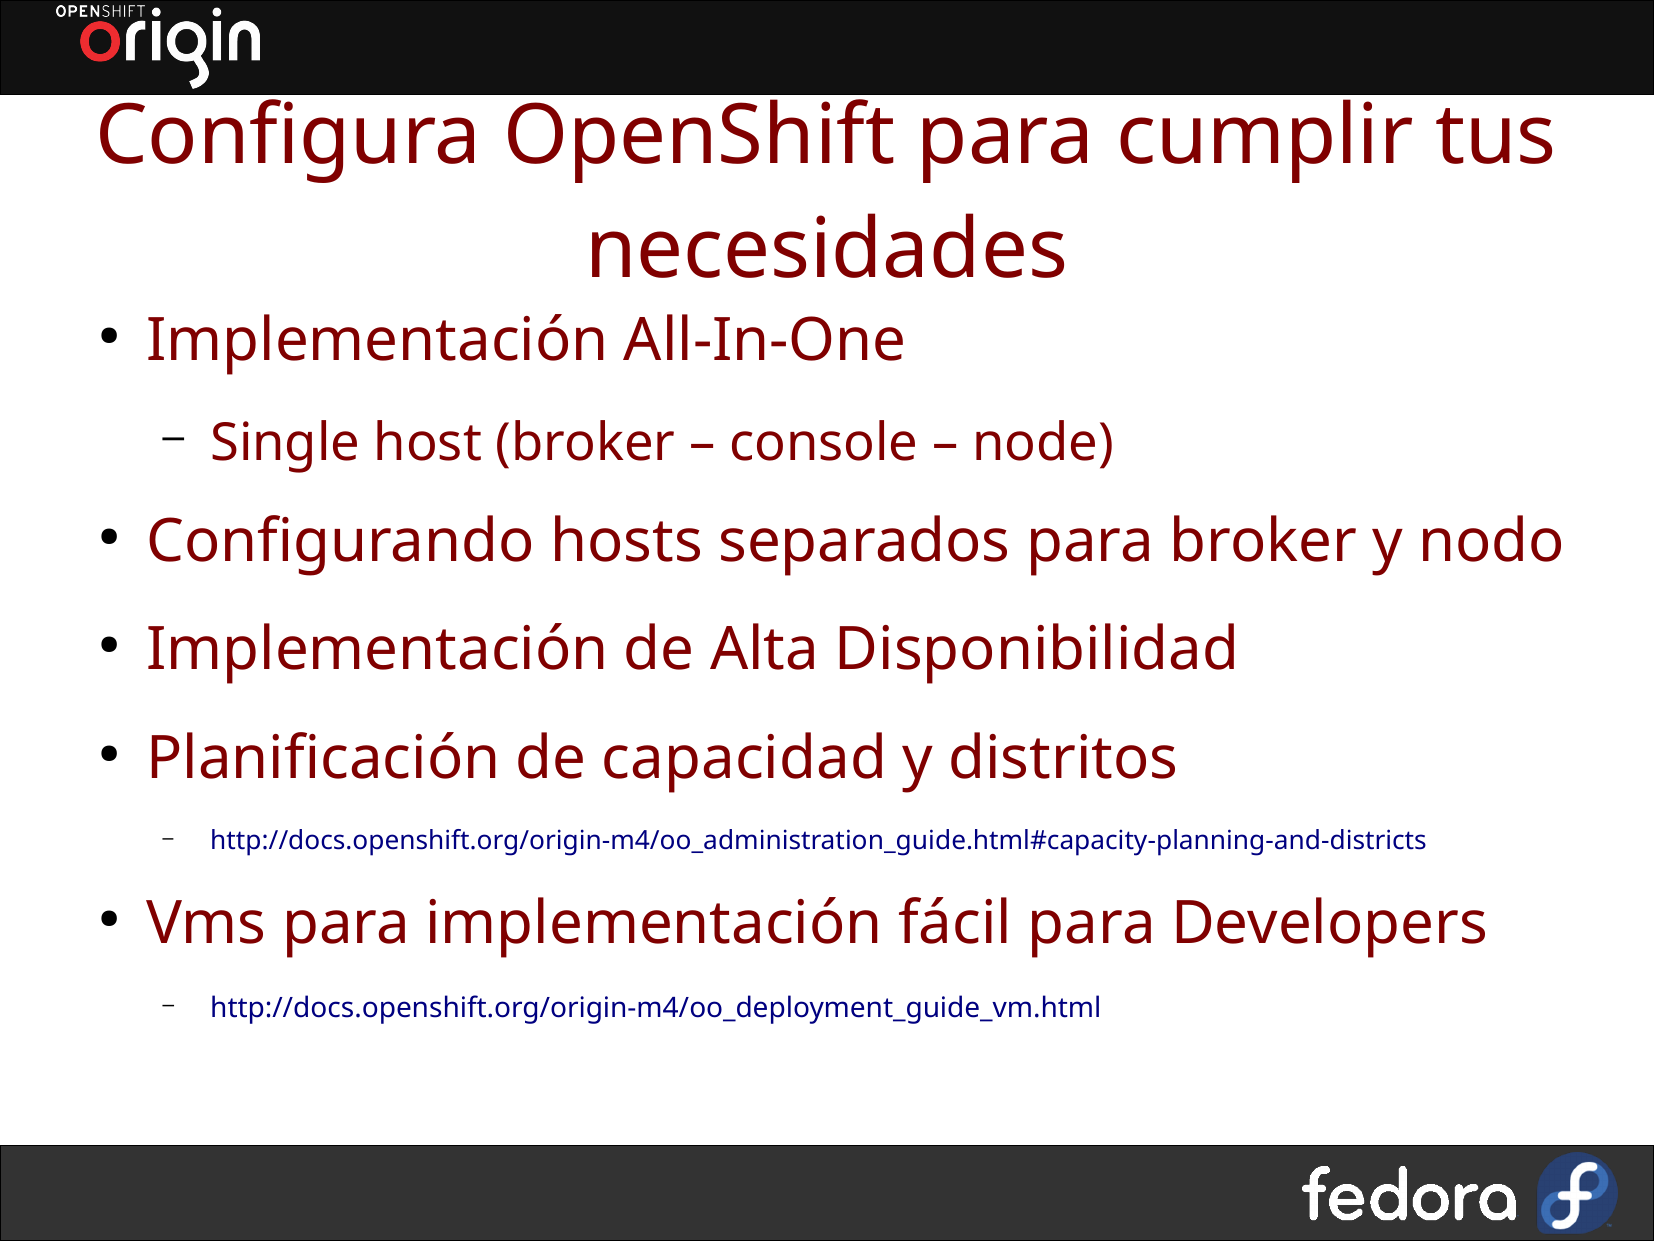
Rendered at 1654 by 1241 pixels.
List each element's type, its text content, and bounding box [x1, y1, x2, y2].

picture [1299, 1151, 1619, 1235]
picture [56, 5, 260, 89]
title Configura OpenShift para cumplir tus necesidades [82, 84, 1571, 292]
list Implementación All-In-One Single host (broker – console – node) Configurando hosts separados para broker y nodo Implementación de Alta Disponibilidad Planificación de capacidad y distritos http://docs.openshift.org/origin-m4/oo_administration_guide.html#capacity-planning-and-districts Vms para implementación fácil para Developers http://docs.openshift.org/origin-m4/oo_deployment_guide_vm.html [82, 296, 1571, 1099]
